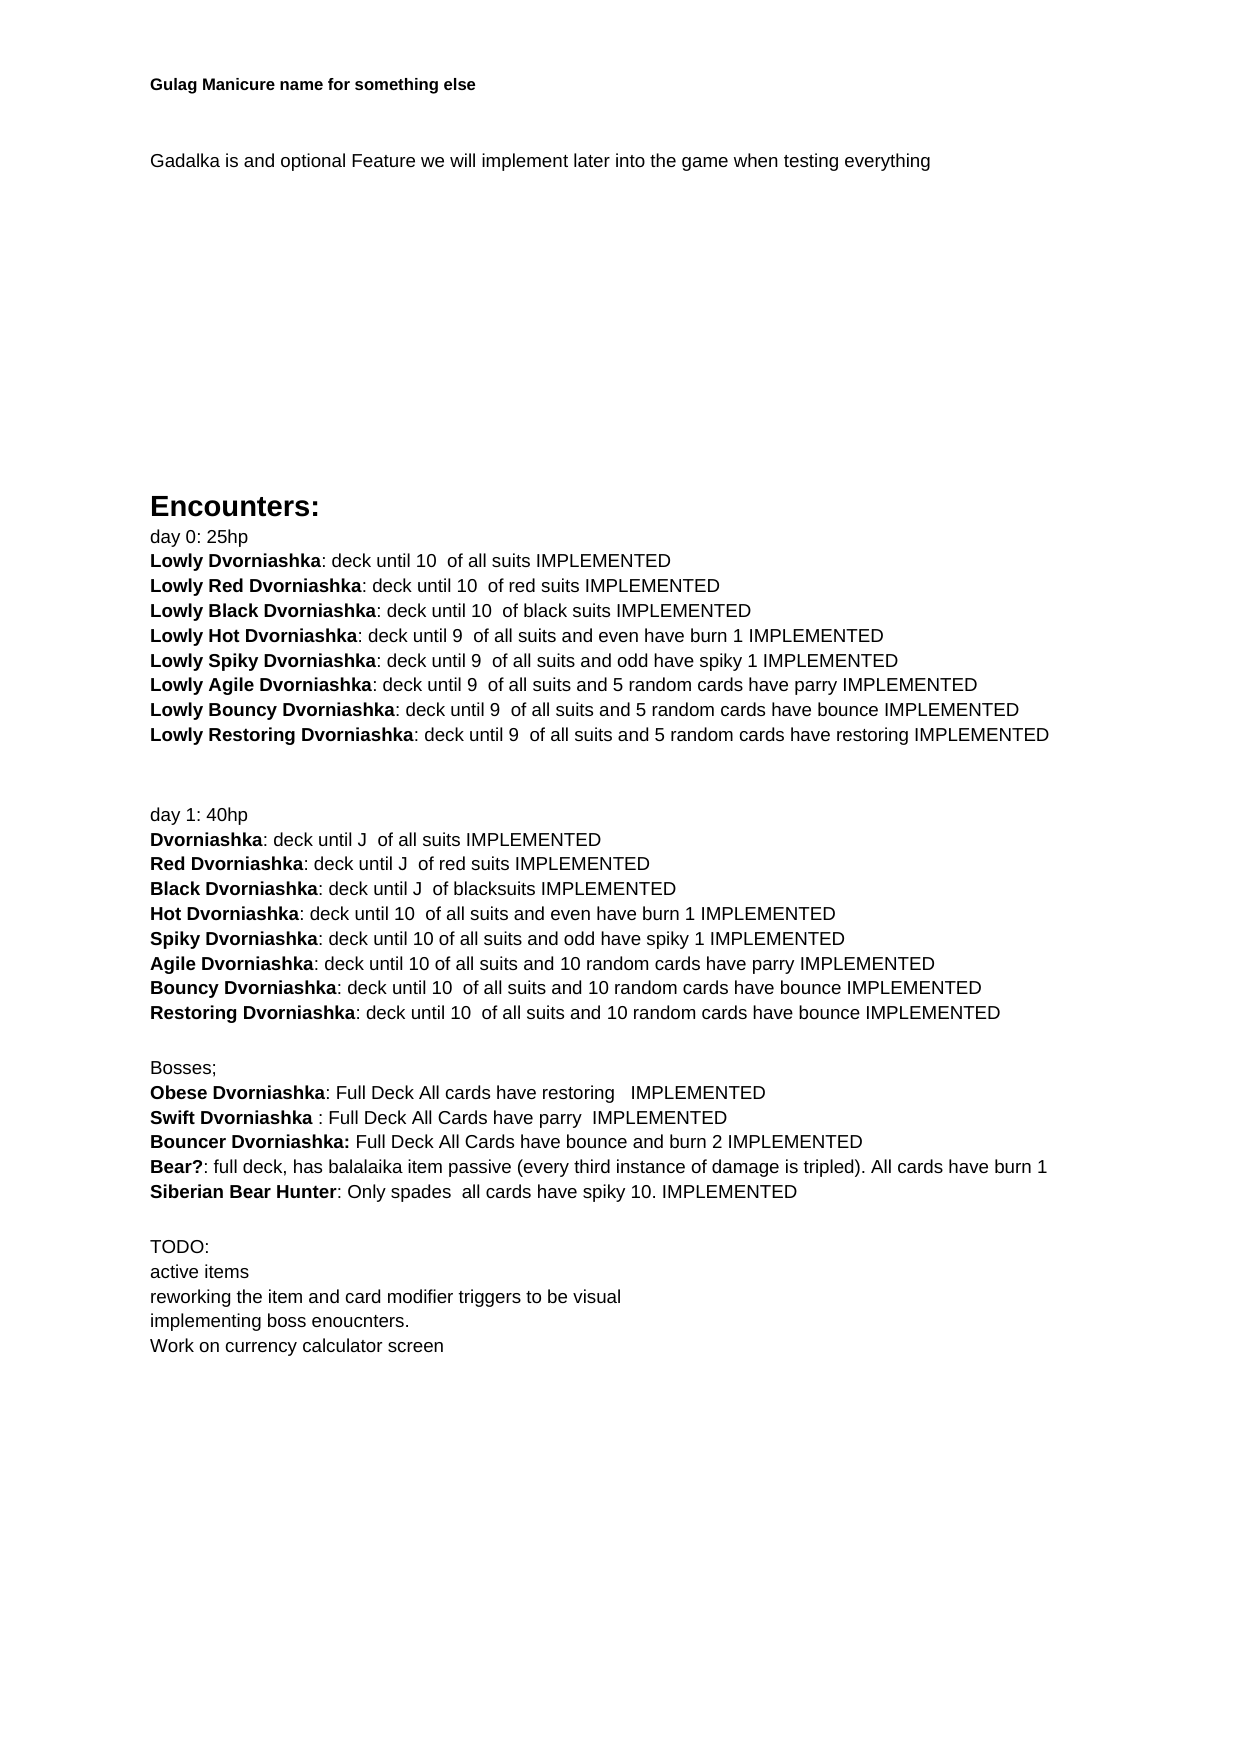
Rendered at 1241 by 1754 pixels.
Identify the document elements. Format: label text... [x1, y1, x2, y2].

text Lowly Bouncy Dvorniashka: deck until 9 of all suits and 5 random cards have bounce IMPLEMENTED [150, 699, 1090, 721]
text active items [150, 1261, 1090, 1282]
text Lowly Dvorniashka: deck until 10 of all suits IMPLEMENTED [150, 550, 1090, 572]
text Lowly Restoring Dvorniashka: deck until 9 of all suits and 5 random cards have restoring IMPLEMENTED [150, 724, 1090, 745]
text Black Dvorniashka: deck until J of blacksuits IMPLEMENTED [150, 878, 1090, 899]
text Lowly Spiky Dvorniashka: deck until 9 of all suits and odd have spiky 1 IMPLEMENTED [150, 649, 1090, 671]
text Bear?: full deck, has balalaika item passive (every third instance of damage is tripled). All cards have burn 1 [150, 1156, 1090, 1178]
text Red Dvorniashka: deck until J of red suits IMPLEMENTED [150, 853, 1090, 875]
text Siberian Bear Hunter: Only spades all cards have spiky 10. IMPLEMENTED [150, 1181, 1090, 1202]
text Swift Dvorniashka : Full Deck All Cards have parry IMPLEMENTED [150, 1107, 1090, 1128]
text Encounters: day 0: 25hp [150, 489, 1090, 547]
text Agile Dvorniashka: deck until 10 of all suits and 10 random cards have parry IMPLEMENTED [150, 952, 1090, 974]
text Bouncer Dvorniashka: Full Deck All Cards have bounce and burn 2 IMPLEMENTED [150, 1131, 1090, 1153]
text Lowly Agile Dvorniashka: deck until 9 of all suits and 5 random cards have parry IMPLEMENTED [150, 674, 1090, 696]
text Bouncy Dvorniashka: deck until 10 of all suits and 10 random cards have bounce IMPLEMENTED [150, 977, 1090, 999]
text Obese Dvorniashka: Full Deck All cards have restoring IMPLEMENTED [150, 1082, 1090, 1103]
text Lowly Red Dvorniashka: deck until 10 of red suits IMPLEMENTED [150, 575, 1090, 597]
text day 1: 40hp [150, 804, 1090, 825]
text Bosses; [150, 1057, 1090, 1078]
text Lowly Black Dvorniashka: deck until 10 of black suits IMPLEMENTED [150, 600, 1090, 621]
text Hot Dvorniashka: deck until 10 of all suits and even have burn 1 IMPLEMENTED [150, 903, 1090, 924]
text implementing boss enoucnters. [150, 1310, 1090, 1332]
text TODO: [150, 1236, 1090, 1257]
text Spiky Dvorniashka: deck until 10 of all suits and odd have spiky 1 IMPLEMENTED [150, 928, 1090, 949]
text Lowly Hot Dvorniashka: deck until 9 of all suits and even have burn 1 IMPLEMENTED [150, 625, 1090, 646]
text Restoring Dvorniashka: deck until 10 of all suits and 10 random cards have bounce IMPLEMENTED [150, 1002, 1090, 1023]
text Dvorniashka: deck until J of all suits IMPLEMENTED [150, 828, 1090, 850]
text Work on currency calculator screen [150, 1335, 1090, 1357]
text Gadalka is and optional Feature we will implement later into the game when testing everything [150, 150, 1090, 172]
text reworking the item and card modifier triggers to be visual [150, 1286, 1090, 1307]
